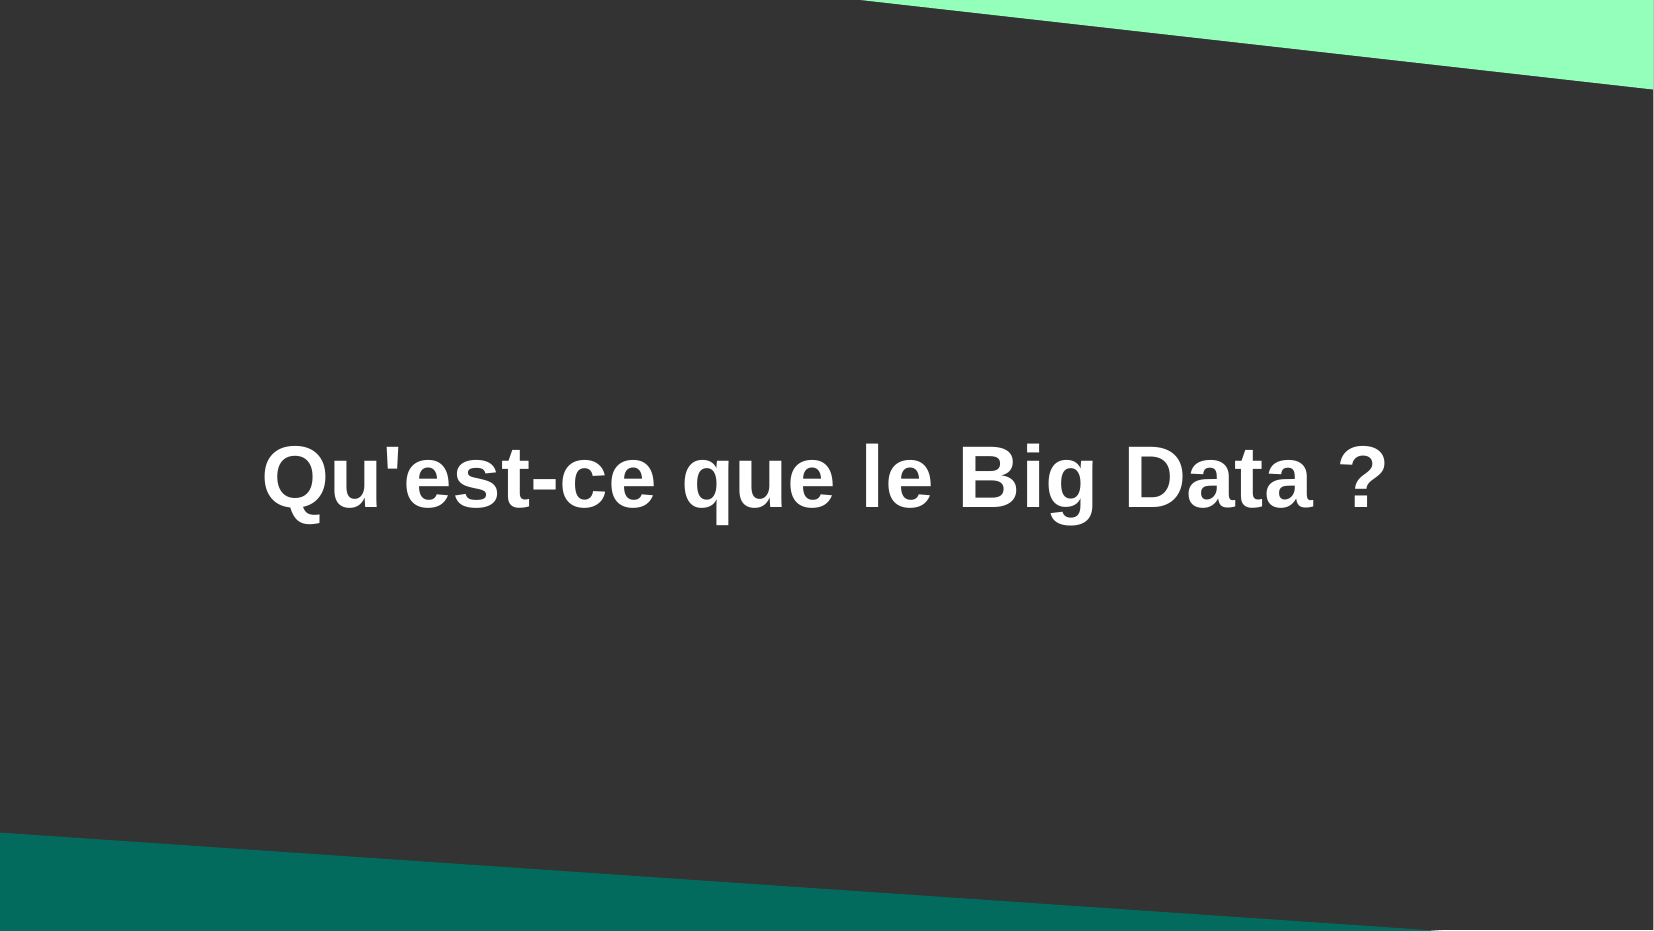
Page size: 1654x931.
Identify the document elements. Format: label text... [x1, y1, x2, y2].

title Qu'est-ce que le Big Data ? [31, 428, 1622, 527]
text_box [860, 0, 1654, 90]
